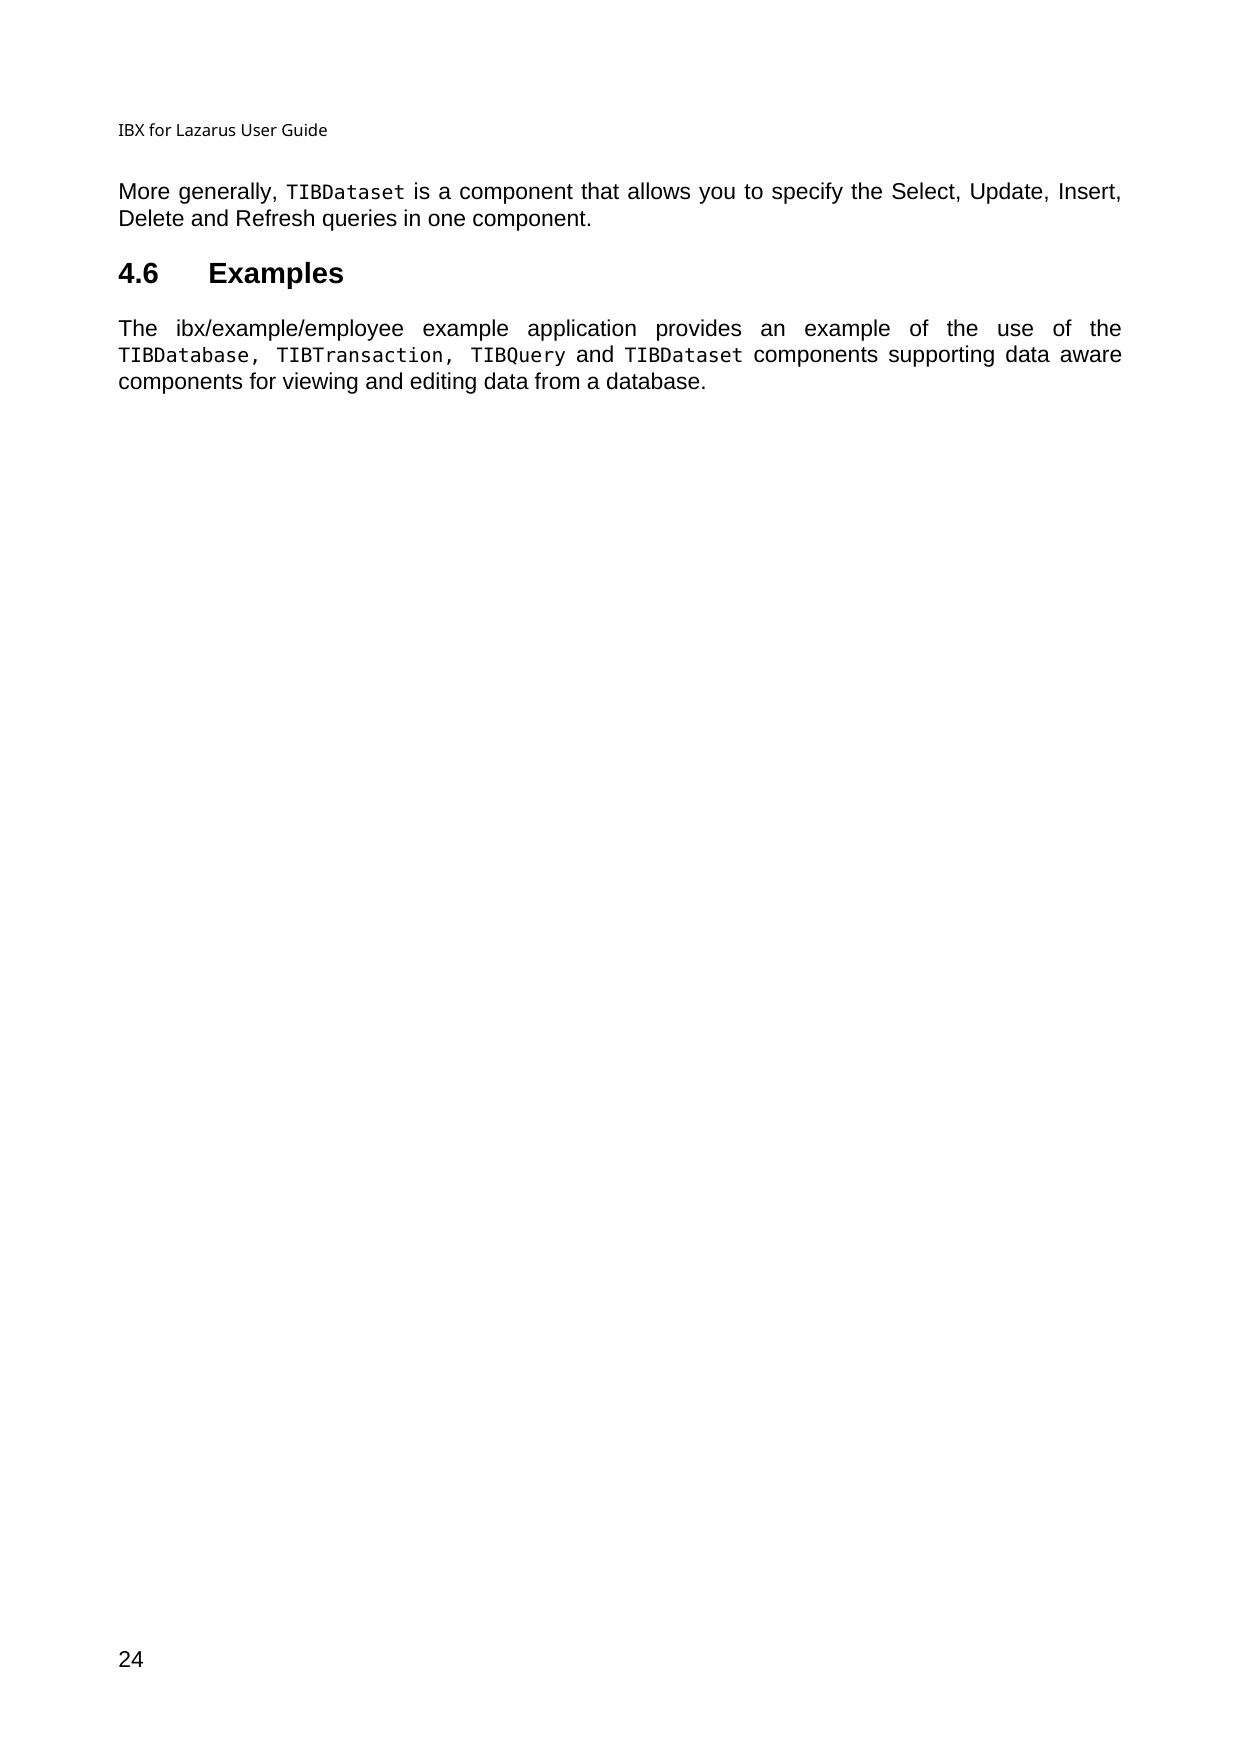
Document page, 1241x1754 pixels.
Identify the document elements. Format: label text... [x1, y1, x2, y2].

text More generally, TIBDataset is a component that allows you to specify the Select, Update, Insert, Delete and Refresh queries in one component. [118, 178, 1122, 231]
text The ibx/example/employee example application provides an example of the use of the TIBDatabase, TIBTransaction, TIBQuery and TIBDataset components supporting data aware components for viewing and editing data from a database. [118, 315, 1122, 394]
subtitle Examples [118, 256, 1122, 289]
